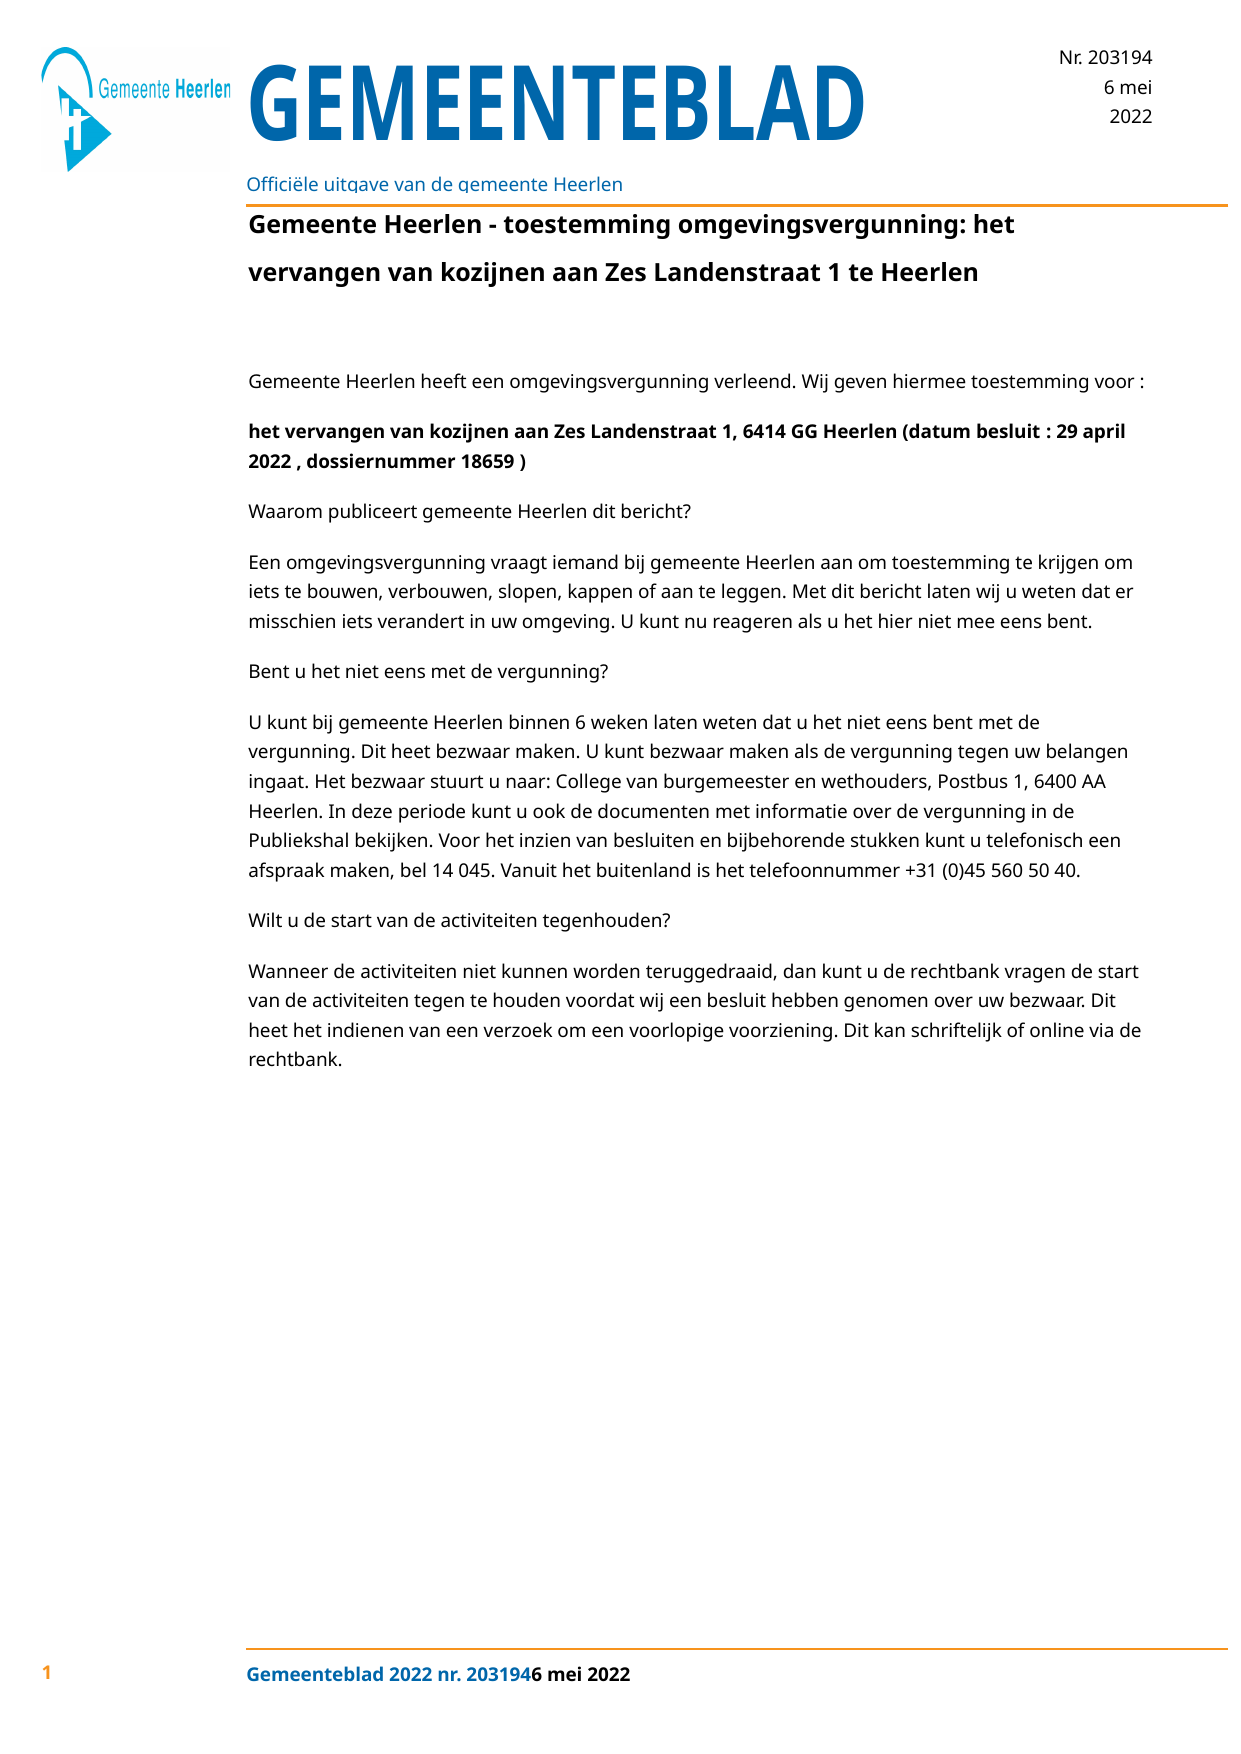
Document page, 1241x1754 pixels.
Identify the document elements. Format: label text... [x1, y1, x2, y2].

text Wanneer de activiteiten niet kunnen worden teruggedraaid, dan kunt u de rechtbank vragen de start van de activiteiten tegen te houden voordat wij een besluit hebben genomen over uw bezwaar. Dit heet het indienen van een verzoek om een voorlopige voorziening. Dit kan schriftelijk of online via de rechtbank. [248, 958, 1152, 1072]
picture [41, 47, 59, 70]
text Wilt u de start van de activiteiten tegenhouden? [248, 907, 1152, 933]
picture [41, 47, 231, 172]
text Een omgevingsvergunning vraagt iemand bij gemeente Heerlen aan om toestemming te krijgen om iets te bouwen, verbouwen, slopen, kappen of aan te leggen. Met dit bericht laten wij u weten dat er misschien iets verandert in uw omgeving. U kunt nu reageren als u het hier niet mee eens bent. [248, 549, 1152, 634]
text U kunt bij gemeente Heerlen binnen 6 weken laten weten dat u het niet eens bent met de vergunning. Dit heet bezwaar maken. U kunt bezwaar maken als de vergunning tegen uw belangen ingaat. Het bezwaar stuurt u naar: College van burgemeester en wethouders, Postbus 1, 6400 AA Heerlen. In deze periode kunt u ook de documenten met informatie over de vergunning in de Publiekshal bekijken. Voor het inzien van besluiten en bijbehorende stukken kunt u telefonisch een afspraak maken, bel 14 045. Vanuit het buitenland is het telefoonnummer +31 (0)45 560 50 40. [248, 709, 1152, 883]
text Waarom publiceert gemeente Heerlen dit bericht? [248, 499, 1152, 524]
text Gemeente Heerlen - toestemming omgevingsvergunning: het vervangen van kozijnen aan Zes Landenstraat 1 te Heerlen [248, 207, 1152, 288]
text het vervangen van kozijnen aan Zes Landenstraat 1, 6414 GG Heerlen (datum besluit : 29 april 2022 , dossiernummer 18659 ) [248, 419, 1152, 474]
text Bent u het niet eens met de vergunning? [248, 659, 1152, 684]
text Gemeente Heerlen heeft een omgevingsvergunning verleend. Wij geven hiermee toestemming voor : [248, 368, 1152, 394]
